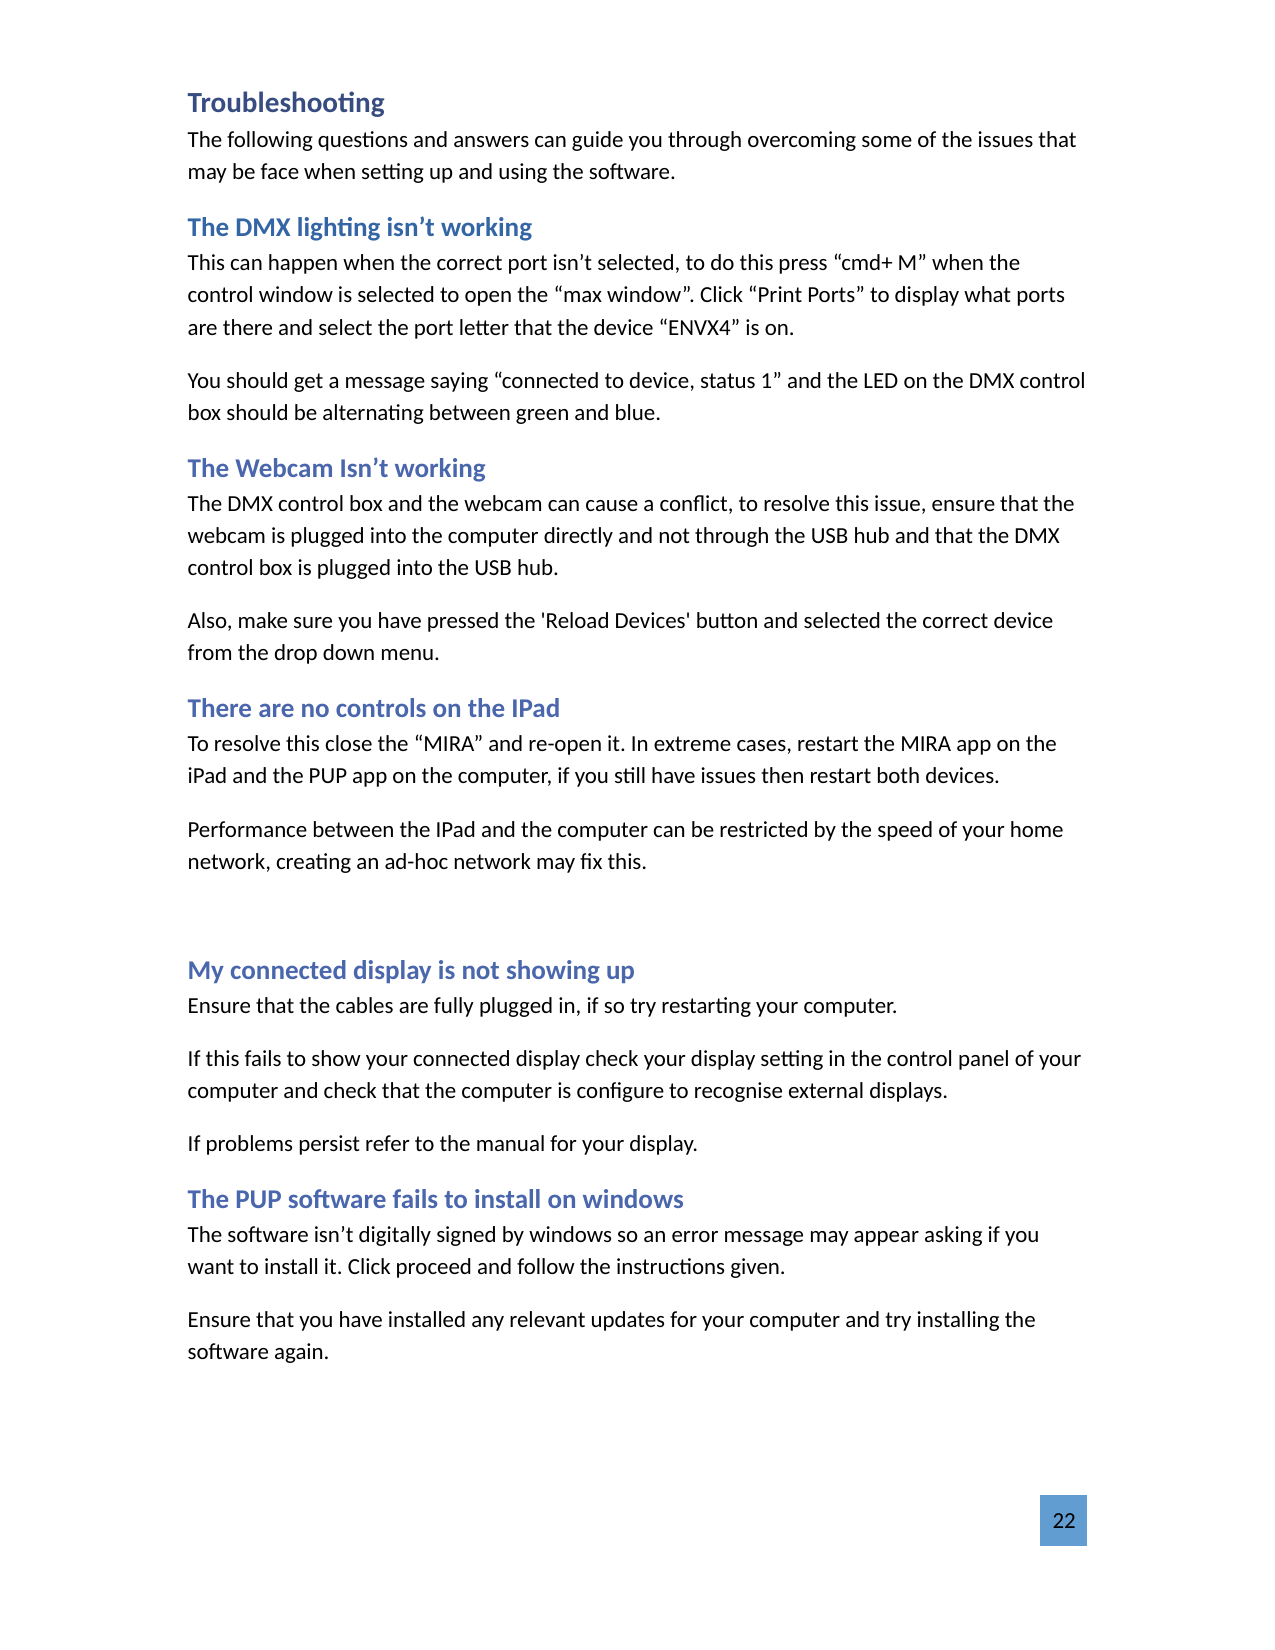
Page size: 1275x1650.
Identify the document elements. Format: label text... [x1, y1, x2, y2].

subtitle The DMX lighting isn’t working [187, 211, 1087, 243]
text The software isn’t digitally signed by windows so an error message may appear asking if you want to install it. Click proceed and follow the instructions given. [187, 1220, 1087, 1280]
text Ensure that you have installed any relevant updates for your computer and try installing the software again. [187, 1305, 1087, 1365]
text To resolve this close the “MIRA” and re-open it. In extreme cases, restart the MIRA app on the iPad and the PUP app on the computer, if you still have issues then restart both devices. [187, 729, 1087, 790]
subtitle The Webcam Isn’t working [187, 451, 1087, 484]
text The DMX control box and the webcam can cause a conflict, to resolve this issue, ensure that the webcam is plugged into the computer directly and not through the USB hub and that the DMX control box is plugged into the USB hub. [187, 489, 1087, 581]
text This can happen when the correct port isn’t selected, to do this press “cmd+ M” when the control window is selected to open the “max window”. Click “Print Ports” to display what ports are there and select the port letter that the device “ENVX4” is on. [187, 248, 1087, 341]
subtitle There are no controls on the IPad [187, 692, 1087, 724]
subtitle The PUP software fails to install on windows [187, 1182, 1087, 1215]
text Also, make sure you have pressed the 'Reload Devices' button and selected the correct device from the drop down menu. [187, 606, 1087, 667]
text Performance between the IPad and the computer can be restricted by the speed of your home network, creating an ad-hoc network may fix this. [187, 815, 1087, 875]
text The following questions and answers can guide you through overcoming some of the issues that may be face when setting up and using the software. [187, 125, 1087, 186]
subtitle Troubleshooting [187, 84, 1087, 120]
subtitle My connected display is not showing up [187, 953, 1087, 986]
text You should get a message saying “connected to device, status 1” and the LED on the DMX control box should be alternating between green and blue. [187, 366, 1087, 426]
text Ensure that the cables are fully plugged in, if so try restarting your computer. [187, 991, 1087, 1019]
text If problems persist refer to the manual for your display. [187, 1129, 1087, 1157]
text If this fails to show your connected display check your display setting in the control panel of your computer and check that the computer is configure to recognise external displays. [187, 1044, 1087, 1104]
